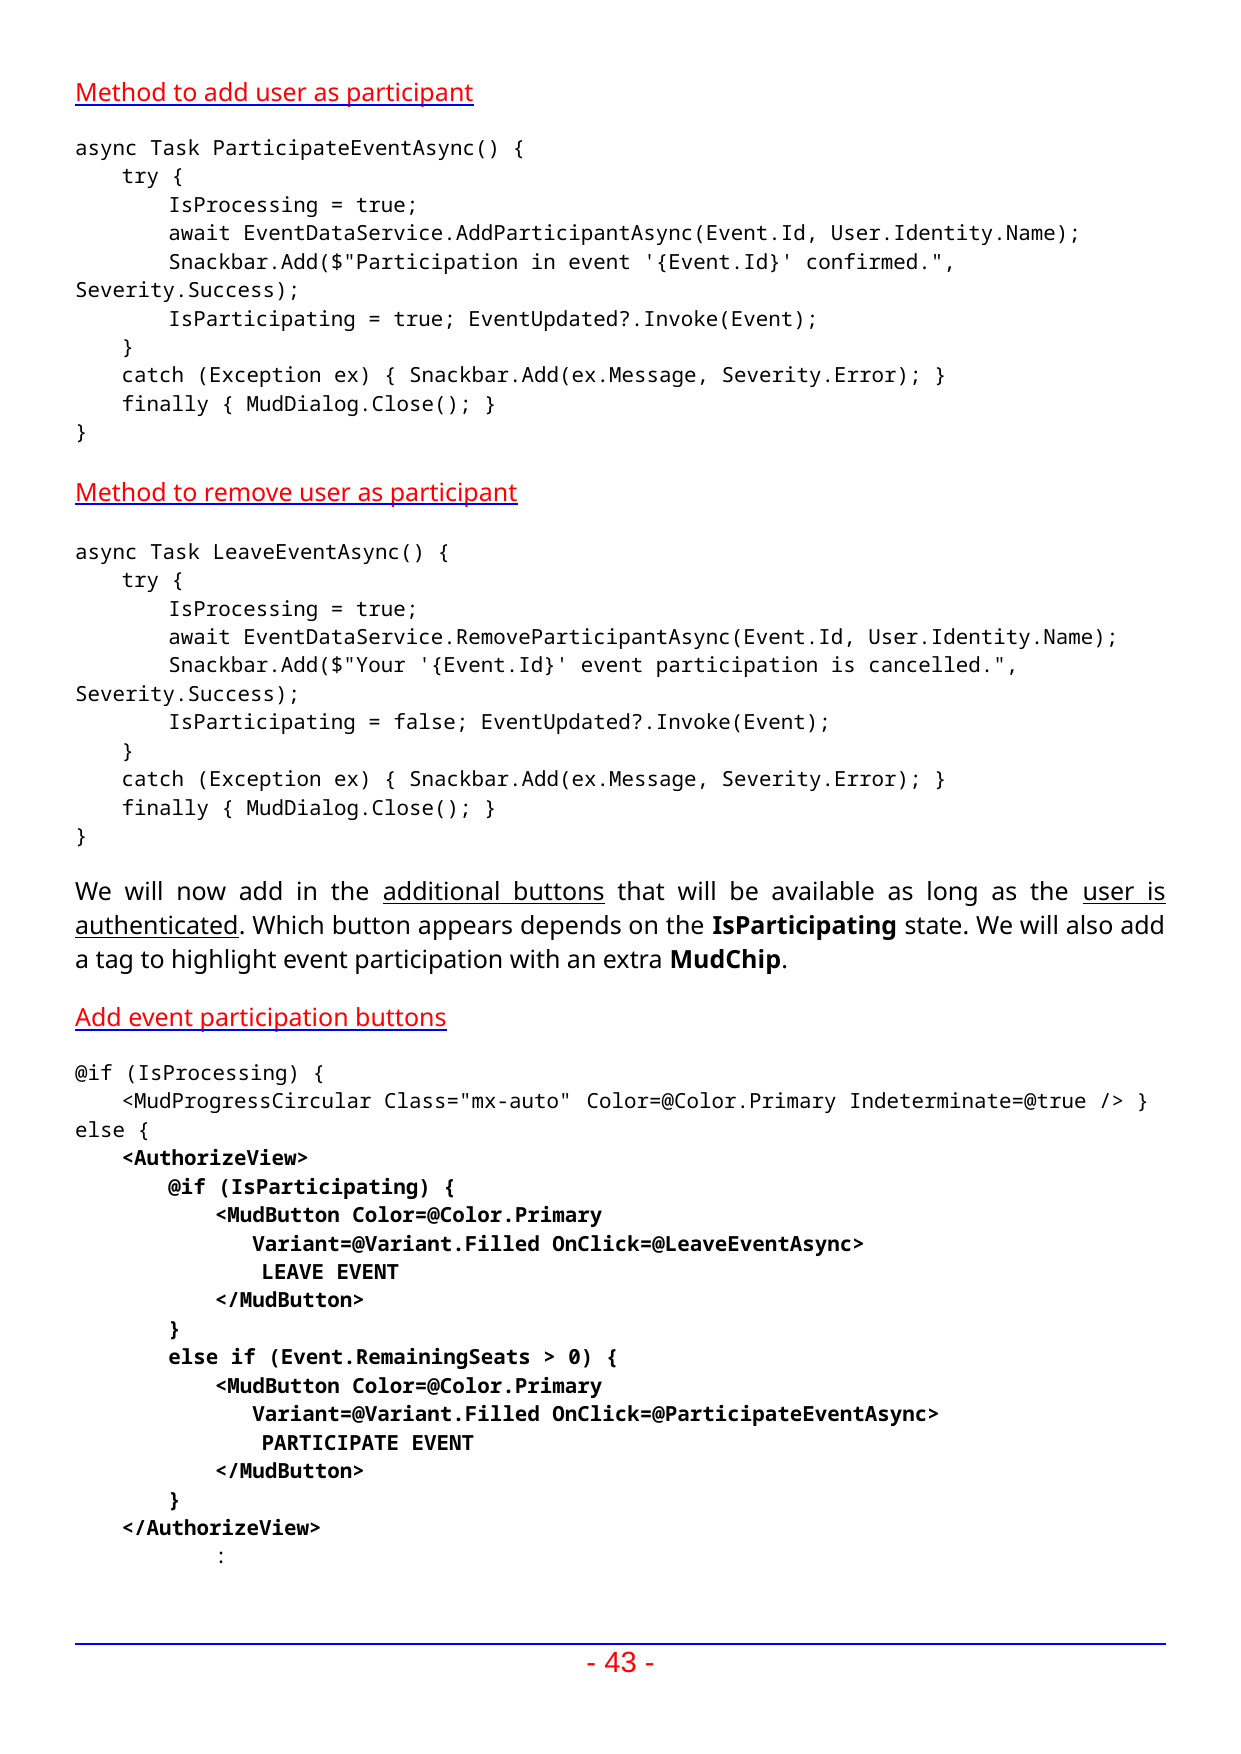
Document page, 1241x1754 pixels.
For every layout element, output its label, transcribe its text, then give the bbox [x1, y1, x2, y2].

text Snackbar.Add($"Your '{Event.Id}' event participation is cancelled.", Severity.Success); [75, 651, 1166, 707]
text : [75, 1542, 1166, 1570]
text Method to add user as participant [75, 75, 1166, 109]
text We will now add in the additional buttons that will be available as long as the user is authenticated. Which button appears depends on the IsParticipating state. We will also add a tag to highlight event participation with an extra MudChip. [75, 874, 1166, 976]
text } [75, 1314, 1166, 1342]
text finally { MudDialog.Close(); } [75, 793, 1166, 821]
text IsProcessing = true; [75, 594, 1166, 622]
text Variant=@Variant.Filled OnClick=@ParticipateEventAsync> [75, 1399, 1166, 1428]
text <MudProgressCircular Class="mx-auto" Color=@Color.Primary Indeterminate=@true /> } [75, 1087, 1166, 1115]
text Variant=@Variant.Filled OnClick=@LeaveEventAsync> [75, 1229, 1166, 1257]
text Method to remove user as participant [75, 474, 1166, 508]
text } [75, 1485, 1166, 1513]
text try { [75, 162, 1166, 190]
text IsParticipating = true; EventUpdated?.Invoke(Event); [75, 304, 1166, 332]
text async Task ParticipateEventAsync() { [75, 133, 1166, 162]
text } [75, 821, 1166, 850]
text else if (Event.RemainingSeats > 0) { [75, 1342, 1166, 1371]
text catch (Exception ex) { Snackbar.Add(ex.Message, Severity.Error); } [75, 764, 1166, 793]
text PARTICIPATE EVENT [75, 1428, 1166, 1456]
text @if (IsParticipating) { [75, 1172, 1166, 1200]
text <AuthorizeView> [75, 1143, 1166, 1172]
text } [75, 736, 1166, 764]
text <MudButton Color=@Color.Primary [75, 1371, 1166, 1399]
text @if (IsProcessing) { [75, 1058, 1166, 1087]
text } [75, 417, 1166, 446]
text </MudButton> [75, 1286, 1166, 1314]
text LEAVE EVENT [75, 1257, 1166, 1286]
text try { [75, 565, 1166, 594]
text } [75, 332, 1166, 361]
text </AuthorizeView> [75, 1513, 1166, 1542]
text await EventDataService.AddParticipantAsync(Event.Id, User.Identity.Name); [75, 218, 1166, 247]
text Add event participation buttons [75, 1000, 1166, 1034]
text </MudButton> [75, 1456, 1166, 1485]
text <MudButton Color=@Color.Primary [75, 1200, 1166, 1229]
text IsParticipating = false; EventUpdated?.Invoke(Event); [75, 707, 1166, 736]
text await EventDataService.RemoveParticipantAsync(Event.Id, User.Identity.Name); [75, 622, 1166, 651]
text catch (Exception ex) { Snackbar.Add(ex.Message, Severity.Error); } [75, 361, 1166, 389]
text async Task LeaveEventAsync() { [75, 537, 1166, 565]
text else { [75, 1115, 1166, 1143]
text finally { MudDialog.Close(); } [75, 389, 1166, 417]
text Snackbar.Add($"Participation in event '{Event.Id}' confirmed.", Severity.Success); [75, 247, 1166, 304]
text IsProcessing = true; [75, 190, 1166, 218]
